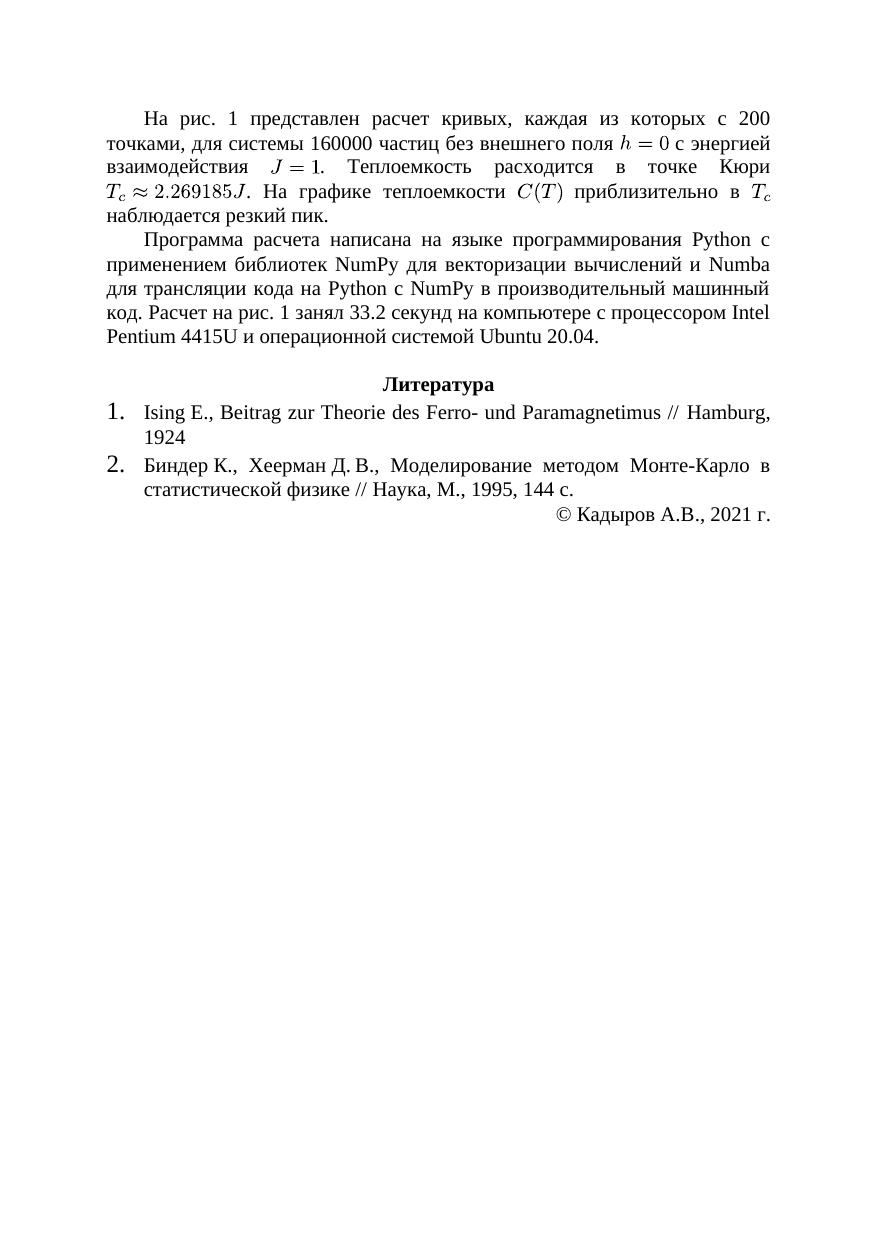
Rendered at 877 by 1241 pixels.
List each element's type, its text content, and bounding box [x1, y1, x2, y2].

text Литература [106, 372, 771, 396]
text © Кадыров А.В., 2021 г. [106, 501, 771, 526]
list Ising E., Beitrag zur Theorie des Ferro- und Paramagnetimus // Hamburg, 1924 [106, 396, 771, 449]
list Биндер К., Хеерман Д. В., Моделирование методом Монте-Карло в статистической физике // Наука, М., 1995, 144 с. [106, 449, 771, 501]
text Программа расчета написана на языке программирования Python с применением библиотек NumPy для векторизации вычислений и Numba для трансляции кода на Python с NumPy в производительный машинный код. Расчет на рис. 1 занял 33.2 секунд на компьютере с процессором Intel Pentium 4415U и операционной системой Ubuntu 20.04. [106, 227, 771, 348]
text На рис. 1 представлен расчет кривых, каждая из которых с 200 точками, для системы 160000 частиц без внешнего поля с энергией взаимодействия . Теплоемкость расходится в точке Кюри . На графике теплоемкости приблизительно в наблюдается резкий пик. [106, 106, 771, 227]
